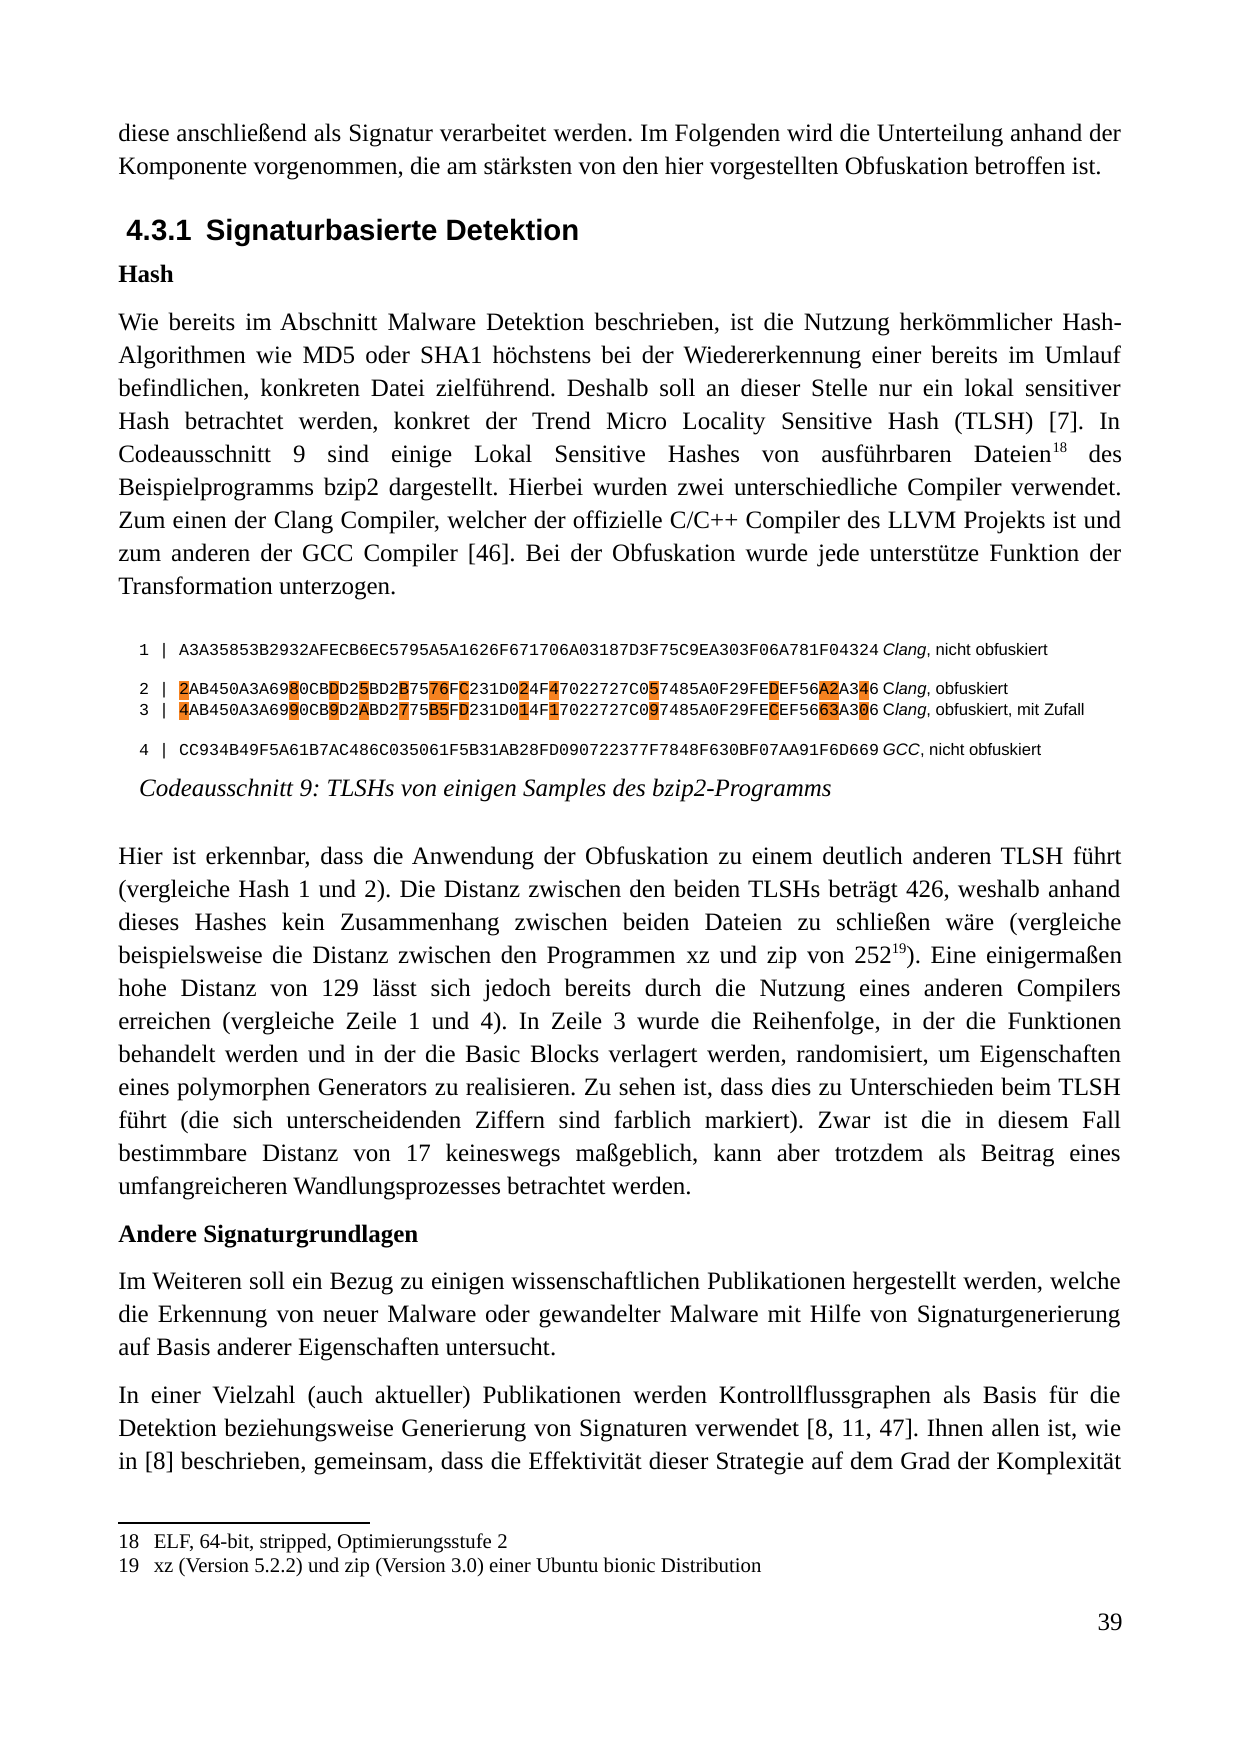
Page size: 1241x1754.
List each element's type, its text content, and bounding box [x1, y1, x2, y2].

text Hier ist erkennbar, dass die Anwendung der Obfuskation zu einem deutlich anderen TLSH führt (vergleiche Hash 1 und 2). Die Distanz zwischen den beiden TLSHs beträgt 426, weshalb anhand dieses Hashes kein Zusammenhang zwischen beiden Dateien zu schließen wäre (vergleiche beispielsweise die Distanz zwischen den Programmen xz und zip von 252). Eine einigermaßen hohe Distanz von 129 lässt sich jedoch bereits durch die Nutzung eines anderen Compilers erreichen (vergleiche Zeile 1 und 4). In Zeile 3 wurde die Reihenfolge, in der die Funktionen behandelt werden und in der die Basic Blocks verlagert werden, randomisiert, um Eigenschaften eines polymorphen Generators zu realisieren. Zu sehen ist, dass dies zu Unterschieden beim TLSH führt (die sich unterscheidenden Ziffern sind farblich markiert). Zwar ist die in diesem Fall bestimmbare Distanz von 17 keineswegs maßgeblich, kann aber trotzdem als Beitrag eines umfangreicheren Wandlungsprozesses betrachtet werden. [118, 841, 1122, 1200]
text Im Weiteren soll ein Bezug zu einigen wissenschaftlichen Publikationen hergestellt werden, welche die Erkennung von neuer Malware oder gewandelter Malware mit Hilfe von Signaturgenerierung auf Basis anderer Eigenschaften untersucht. [118, 1266, 1122, 1361]
text ELF, 64-bit, stripped, Optimierungsstufe 2 [118, 1529, 1122, 1553]
text xz (Version 5.2.2) und zip (Version 3.0) einer Ubuntu bionic Distribution [118, 1553, 1122, 1577]
text diese anschließend als Signatur verarbeitet werden. Im Folgenden wird die Unterteilung anhand der Komponente vorgenommen, die am stärksten von den hier vorgestellten Obfuskation betroffen ist. [118, 118, 1122, 180]
text In einer Vielzahl (auch aktueller) Publikationen werden Kontrollflussgraphen als Basis für die Detektion beziehungsweise Generierung von Signaturen verwendet [8, 11, 47]. Ihnen allen ist, wie in [8] beschrieben, gemeinsam, dass die Effektivität dieser Strategie auf dem Grad der Komplexität [118, 1380, 1122, 1475]
text Hash [118, 259, 1122, 288]
list 4AB450A3A6990CB9D2ABD2775B5FD231D014F17022727C097485A0F29FECEF5663A306 Clang, obfuskiert, mit Zufall [139, 700, 1111, 720]
text Andere Signaturgrundlagen [118, 1219, 1122, 1248]
list 2AB450A3A6980CBDD25BD2B7576FC231D024F47022727C057485A0F29FEDEF56A2A346 Clang, obfuskiert [139, 679, 1111, 700]
text Wie bereits im Abschnitt Malware Detektion beschrieben, ist die Nutzung herkömmlicher Hash-Algorithmen wie MD5 oder SHA1 höchstens bei der Wiedererkennung einer bereits im Umlauf befindlichen, konkreten Datei zielführend. Deshalb soll an dieser Stelle nur ein lokal sensitiver Hash betrachtet werden, konkret der Trend Micro Locality Sensitive Hash (TLSH) [7]. In Codeausschnitt 9 sind einige Lokal Sensitive Hashes von ausführbaren Dateien des Beispielprogramms bzip2 dargestellt. Hierbei wurden zwei unterschiedliche Compiler verwendet. Zum einen der Clang Compiler, welcher der offizielle C/C++ Compiler des LLVM Projekts ist und zum anderen der GCC Compiler [46]. Bei der Obfuskation wurde jede unterstütze Funktion der Transformation unterzogen. [118, 307, 1122, 600]
text Codeausschnitt 9: TLSHs von einigen Samples des bzip2-Programms [139, 773, 1111, 801]
list A3A35853B2932AFECB6EC5795A5A1626F671706A03187D3F75C9EA303F06A781F04324 Clang, nicht obfuskiert [139, 640, 1111, 660]
subtitle Signaturbasierte Detektion [118, 213, 1122, 247]
list CC934B49F5A61B7AC486C035061F5B31AB28FD090722377F7848F630BF07AA91F6D669 GCC, nicht obfuskiert [139, 739, 1111, 760]
